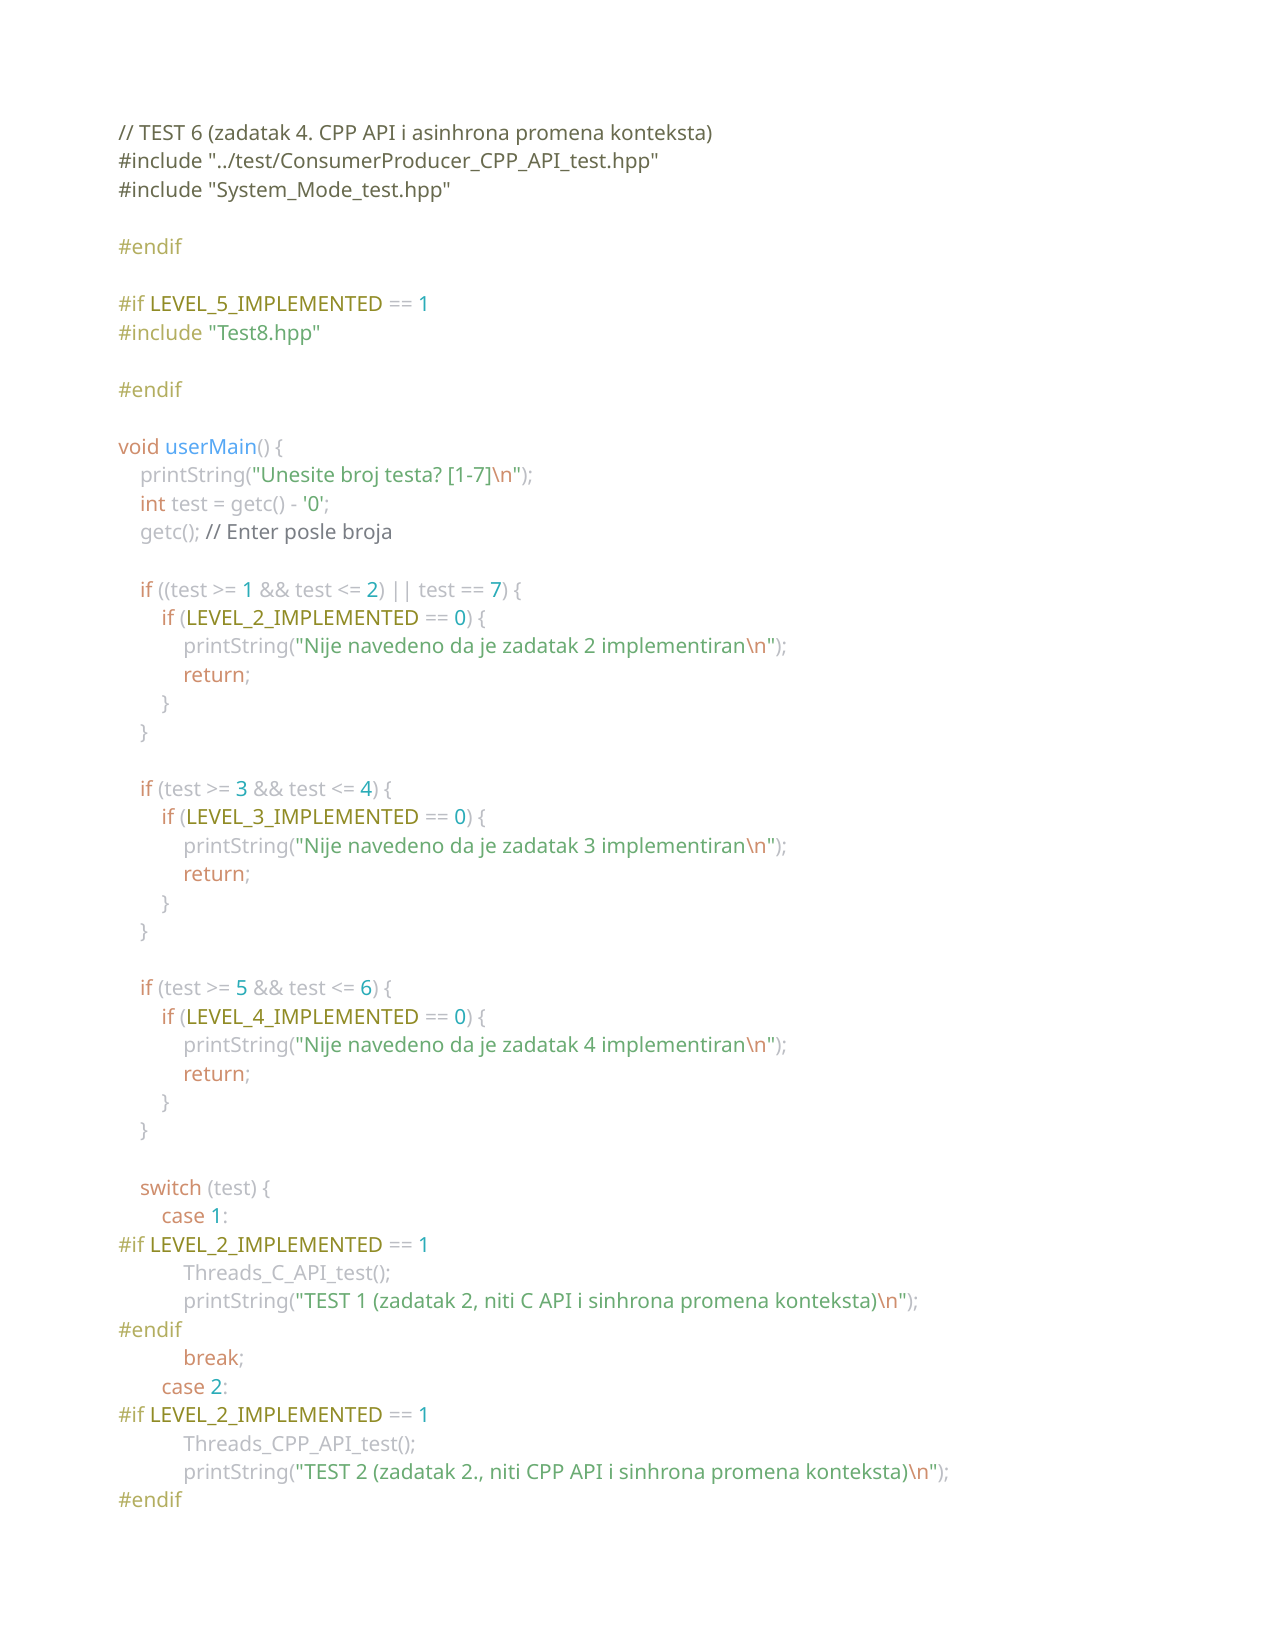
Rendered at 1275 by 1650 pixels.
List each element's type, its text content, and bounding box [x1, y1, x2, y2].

text // TEST 6 (zadatak 4. CPP API i asinhrona promena konteksta) #include "../test/ConsumerProducer_CPP_API_test.hpp" #include "System_Mode_test.hpp" #endif #if LEVEL_5_IMPLEMENTED == 1 #include "Test8.hpp" #endif void userMain() { printString("Unesite broj testa? [1-7]\n"); int test = getc() - '0'; getc(); // Enter posle broja if ((test >= 1 && test <= 2) || test == 7) { if (LEVEL_2_IMPLEMENTED == 0) { printString("Nije navedeno da je zadatak 2 implementiran\n"); return; } } if (test >= 3 && test <= 4) { if (LEVEL_3_IMPLEMENTED == 0) { printString("Nije navedeno da je zadatak 3 implementiran\n"); return; } } if (test >= 5 && test <= 6) { if (LEVEL_4_IMPLEMENTED == 0) { printString("Nije navedeno da je zadatak 4 implementiran\n"); return; } } switch (test) { case 1: #if LEVEL_2_IMPLEMENTED == 1 Threads_C_API_test(); printString("TEST 1 (zadatak 2, niti C API i sinhrona promena konteksta)\n"); #endif break; case 2: #if LEVEL_2_IMPLEMENTED == 1 Threads_CPP_API_test(); printString("TEST 2 (zadatak 2., niti CPP API i sinhrona promena konteksta)\n"); #endif [118, 118, 1157, 1514]
